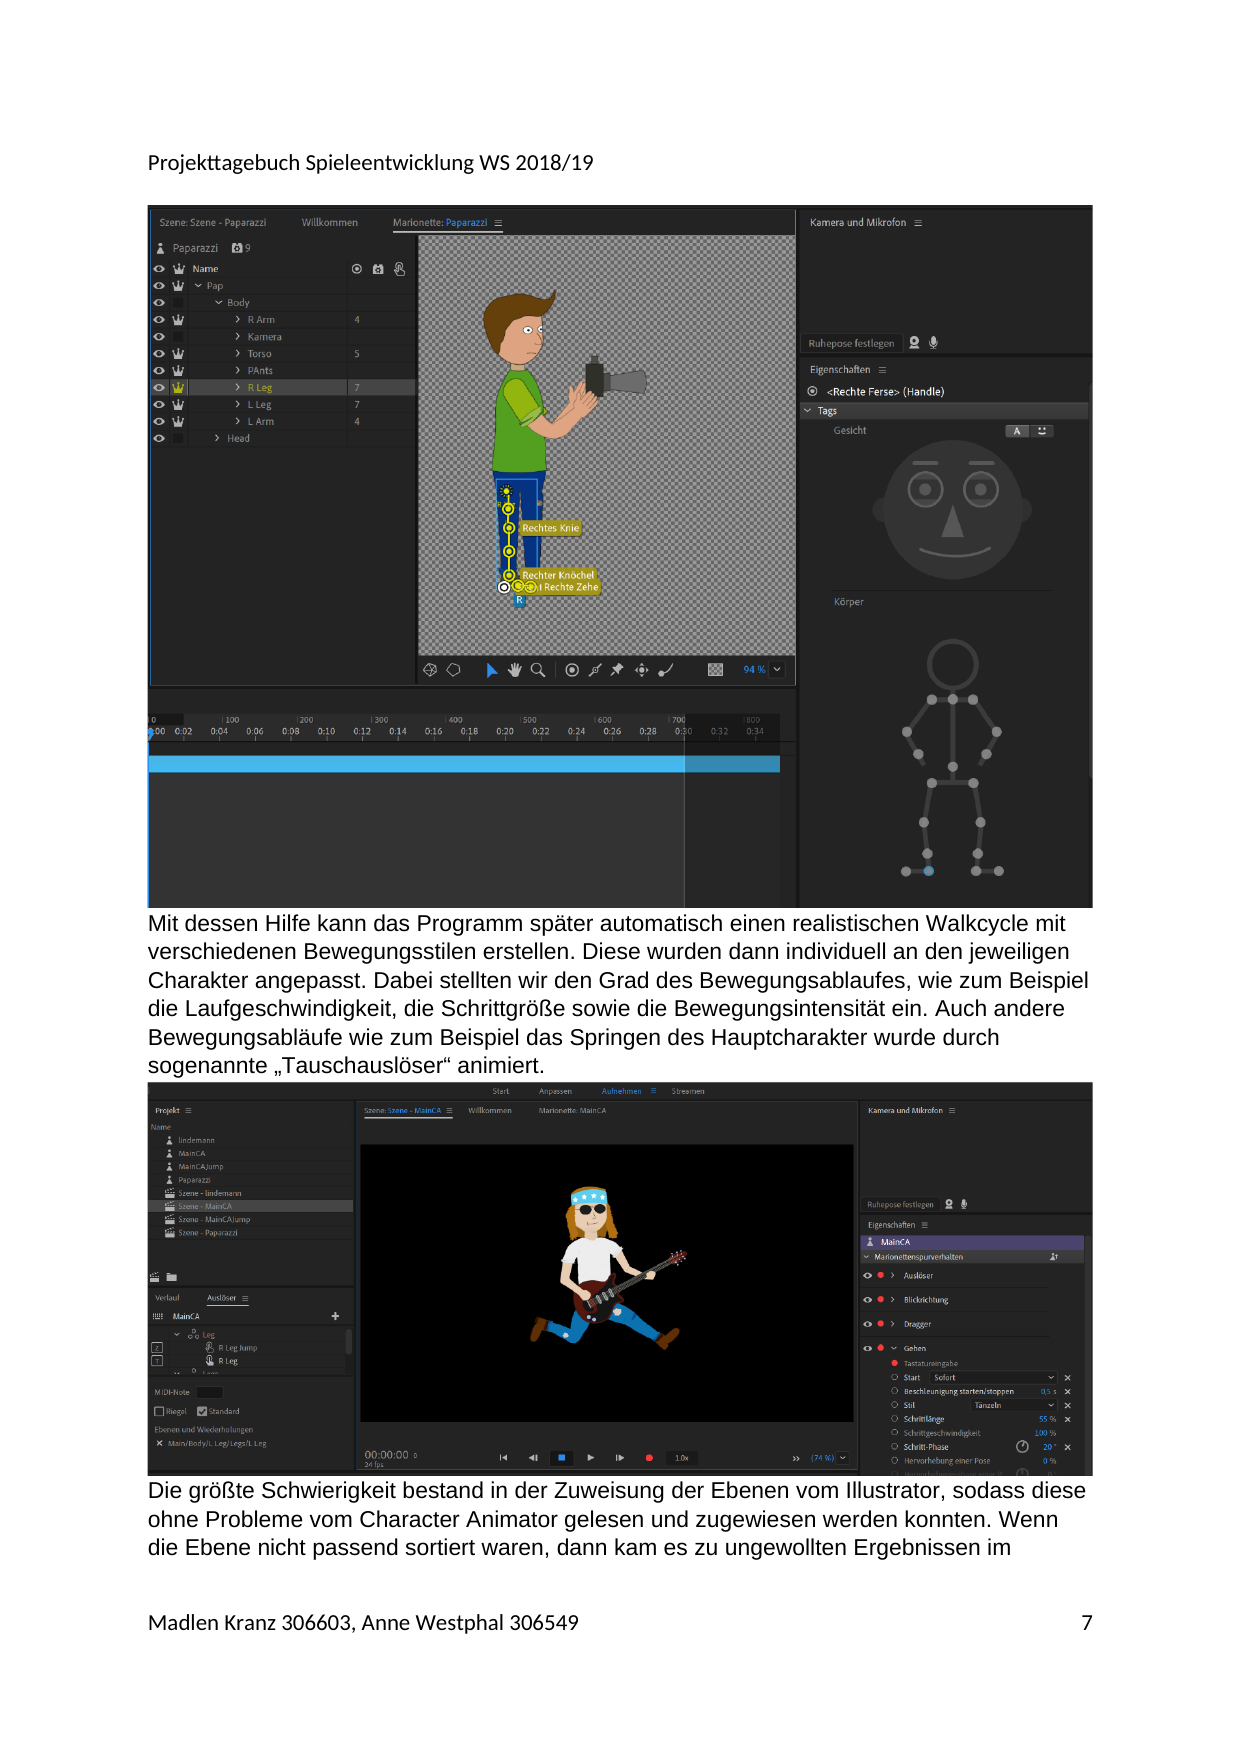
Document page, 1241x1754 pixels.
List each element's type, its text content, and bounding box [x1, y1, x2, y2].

picture [147, 205, 1093, 908]
text Mit dessen Hilfe kann das Programm später automatisch einen realistischen Walkcycle mit verschiedenen Bewegungsstilen erstellen. Diese wurden dann individuell an den jeweiligen Charakter angepasst. Dabei stellten wir den Grad des Bewegungsablaufes, wie zum Beispiel die Laufgeschwindigkeit, die Schrittgröße sowie die Bewegungsintensität ein. Auch andere Bewegungsabläufe wie zum Beispiel das Springen des Hauptcharakter wurde durch sogenannte „Tauschauslöser“ animiert. [148, 908, 1093, 1080]
text Die größte Schwierigkeit bestand in der Zuweisung der Ebenen vom Illustrator, sodass diese ohne Probleme vom Character Animator gelesen und zugewiesen werden konnten. Wenn die Ebene nicht passend sortiert waren, dann kam es zu ungewollten Ergebnissen im [148, 1476, 1093, 1561]
picture [147, 1080, 1093, 1476]
